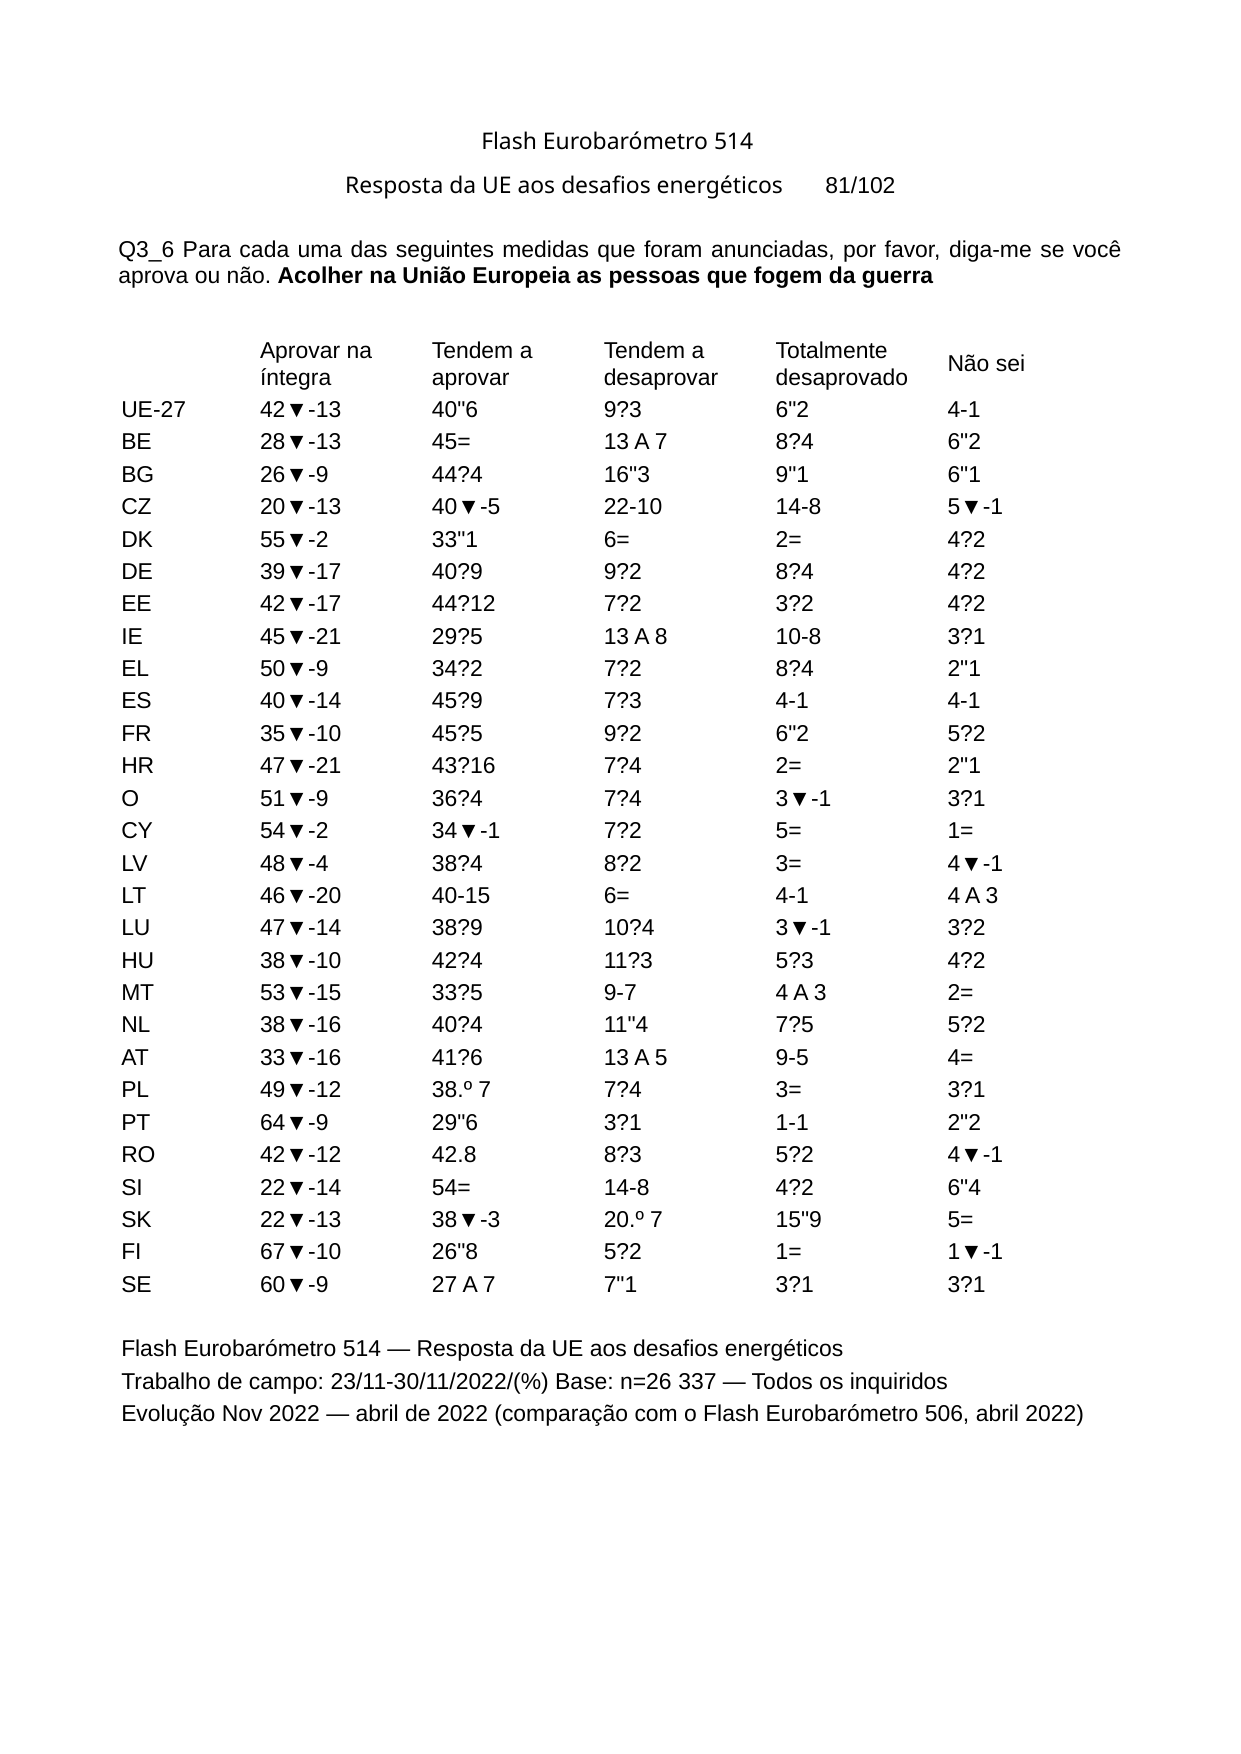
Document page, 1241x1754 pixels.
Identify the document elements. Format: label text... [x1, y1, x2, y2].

table_cell 3?2 [944, 911, 1116, 944]
table_cell 15"9 [773, 1203, 944, 1235]
table_cell 11"4 [601, 1009, 772, 1041]
table_cell 38▼-16 [257, 1009, 429, 1041]
table_cell HR [118, 749, 257, 782]
table_header Não sei [944, 334, 1116, 393]
table_cell 36?4 [429, 782, 601, 814]
table_cell 7?2 [601, 587, 772, 620]
table_cell 2= [773, 523, 944, 555]
table_cell 4 A 3 [773, 976, 944, 1008]
table_cell 41?6 [429, 1041, 601, 1073]
table_cell CY [118, 814, 257, 846]
table_cell 3= [773, 1073, 944, 1106]
table_cell 4 A 3 [944, 879, 1116, 911]
table_cell 13 A 8 [601, 620, 772, 652]
table_cell 5?2 [601, 1235, 772, 1268]
table_cell 4▼-1 [944, 1138, 1116, 1170]
table_cell 29?5 [429, 620, 601, 652]
table_cell 40?4 [429, 1009, 601, 1041]
table_cell 9"1 [773, 458, 944, 490]
table_cell PL [118, 1073, 257, 1106]
table_cell 3?1 [944, 1073, 1116, 1106]
table_cell 20.º 7 [601, 1203, 772, 1235]
table_header Aprovar na íntegra [257, 334, 429, 393]
table_cell EE [118, 587, 257, 620]
table_cell 8?4 [773, 425, 944, 458]
table_cell 38.º 7 [429, 1073, 601, 1106]
table_cell 9-7 [601, 976, 772, 1008]
table_cell 40"6 [429, 393, 601, 425]
table_cell LT [118, 879, 257, 911]
table_cell 3?1 [944, 782, 1116, 814]
table_cell SE [118, 1268, 257, 1300]
table_cell 45= [429, 425, 601, 458]
table_cell 4= [944, 1041, 1116, 1073]
text Q3_6 Para cada uma das seguintes medidas que foram anunciadas, por favor, diga-me se você aprova ou não. Acolher na União Europeia as pessoas que fogem da guerra [118, 236, 1122, 289]
table_cell 2= [944, 976, 1116, 1008]
table_cell 40?9 [429, 555, 601, 587]
table_cell 3?1 [773, 1268, 944, 1300]
table_cell 1= [773, 1235, 944, 1268]
table_cell 50▼-9 [257, 652, 429, 684]
table_cell 6"4 [944, 1170, 1116, 1203]
table_cell 40▼-14 [257, 685, 429, 717]
table_cell [601, 1300, 772, 1332]
table_cell 5?2 [944, 1009, 1116, 1041]
table_cell 4?2 [773, 1170, 944, 1203]
table_cell 4-1 [773, 685, 944, 717]
table_cell 6= [601, 523, 772, 555]
table_cell 14-8 [601, 1170, 772, 1203]
table_cell 54= [429, 1170, 601, 1203]
table_cell ES [118, 685, 257, 717]
table_cell BG [118, 458, 257, 490]
table_cell [944, 1300, 1116, 1332]
table_cell 4?2 [944, 523, 1116, 555]
table_cell LU [118, 911, 257, 944]
table_cell 27 A 7 [429, 1268, 601, 1300]
table_cell 6"2 [773, 717, 944, 749]
table_cell 49▼-12 [257, 1073, 429, 1106]
table_cell 3= [773, 846, 944, 879]
table_cell AT [118, 1041, 257, 1073]
table_cell 6= [601, 879, 772, 911]
table_cell 5= [944, 1203, 1116, 1235]
table_cell 7?4 [601, 749, 772, 782]
table_cell 5= [773, 814, 944, 846]
table_cell 3▼-1 [773, 911, 944, 944]
table_cell 3?1 [944, 1268, 1116, 1300]
table_cell 4?2 [944, 944, 1116, 976]
table_cell 34▼-1 [429, 814, 601, 846]
table_cell 14-8 [773, 490, 944, 522]
table_cell SI [118, 1170, 257, 1203]
table_cell 55▼-2 [257, 523, 429, 555]
table_cell 35▼-10 [257, 717, 429, 749]
table_cell 67▼-10 [257, 1235, 429, 1268]
table_cell 22▼-13 [257, 1203, 429, 1235]
table_cell 46▼-20 [257, 879, 429, 911]
table_cell O [118, 782, 257, 814]
table_cell 7?2 [601, 652, 772, 684]
table_cell 7?2 [601, 814, 772, 846]
table_cell 7?5 [773, 1009, 944, 1041]
table_cell 28▼-13 [257, 425, 429, 458]
table_cell 33?5 [429, 976, 601, 1008]
table_cell 39▼-17 [257, 555, 429, 587]
table_cell 9?2 [601, 555, 772, 587]
table_cell 42▼-13 [257, 393, 429, 425]
table_cell 3▼-1 [773, 782, 944, 814]
table_cell 10-8 [773, 620, 944, 652]
table_cell 40-15 [429, 879, 601, 911]
table_header Totalmente desaprovado [773, 334, 944, 393]
table_cell 45?5 [429, 717, 601, 749]
table_cell 22▼-14 [257, 1170, 429, 1203]
table_cell 38▼-10 [257, 944, 429, 976]
table_cell 2"1 [944, 652, 1116, 684]
table_cell 42?4 [429, 944, 601, 976]
table_cell 54▼-2 [257, 814, 429, 846]
table_cell 8?2 [601, 846, 772, 879]
table_cell 48▼-4 [257, 846, 429, 879]
table_cell 1-1 [773, 1106, 944, 1138]
table_cell HU [118, 944, 257, 976]
table_cell 8?3 [601, 1138, 772, 1170]
table_header [118, 334, 257, 393]
table_header Tendem a aprovar [429, 334, 601, 393]
table_cell 42.8 [429, 1138, 601, 1170]
table_cell UE-27 [118, 393, 257, 425]
table_cell 7?4 [601, 1073, 772, 1106]
table_cell FR [118, 717, 257, 749]
table_cell FI [118, 1235, 257, 1268]
table_cell SK [118, 1203, 257, 1235]
table_cell 44?12 [429, 587, 601, 620]
table_cell 11?3 [601, 944, 772, 976]
table_cell 2= [773, 749, 944, 782]
table_cell PT [118, 1106, 257, 1138]
table_cell 13 A 7 [601, 425, 772, 458]
table_cell LV [118, 846, 257, 879]
table_cell 4▼-1 [944, 846, 1116, 879]
table_cell 47▼-14 [257, 911, 429, 944]
table_cell 20▼-13 [257, 490, 429, 522]
table_cell 9?3 [601, 393, 772, 425]
table_cell 40▼-5 [429, 490, 601, 522]
table_cell Trabalho de campo: 23/11-30/11/2022/(%) Base: n=26 337 — Todos os inquiridos [118, 1365, 1116, 1397]
table_cell 10?4 [601, 911, 772, 944]
table_cell 26"8 [429, 1235, 601, 1268]
table_cell BE [118, 425, 257, 458]
table_cell 33▼-16 [257, 1041, 429, 1073]
table_cell 4-1 [944, 685, 1116, 717]
table_cell [773, 1300, 944, 1332]
table_cell 53▼-15 [257, 976, 429, 1008]
table_cell 51▼-9 [257, 782, 429, 814]
table_header Tendem a desaprovar [601, 334, 772, 393]
table_cell CZ [118, 490, 257, 522]
table_cell 8?4 [773, 652, 944, 684]
table_cell 44?4 [429, 458, 601, 490]
table_cell IE [118, 620, 257, 652]
table_cell 4?2 [944, 587, 1116, 620]
table_cell [118, 1300, 257, 1332]
table_cell 22-10 [601, 490, 772, 522]
table_cell 1= [944, 814, 1116, 846]
table_cell 5?2 [944, 717, 1116, 749]
table_cell 5▼-1 [944, 490, 1116, 522]
table_cell NL [118, 1009, 257, 1041]
table_cell 8?4 [773, 555, 944, 587]
table_cell 7?4 [601, 782, 772, 814]
table_cell 47▼-21 [257, 749, 429, 782]
table_cell MT [118, 976, 257, 1008]
table_cell 4-1 [773, 879, 944, 911]
table_cell 3?1 [944, 620, 1116, 652]
table_cell 3?2 [773, 587, 944, 620]
table_cell 64▼-9 [257, 1106, 429, 1138]
table_cell 5?2 [773, 1138, 944, 1170]
table_cell 7?3 [601, 685, 772, 717]
table_cell 5?3 [773, 944, 944, 976]
table_cell 42▼-12 [257, 1138, 429, 1170]
table_cell 29"6 [429, 1106, 601, 1138]
table_cell [257, 1300, 429, 1332]
table_cell 33"1 [429, 523, 601, 555]
table_cell 2"1 [944, 749, 1116, 782]
table_cell Flash Eurobarómetro 514 — Resposta da UE aos desafios energéticos [118, 1333, 1116, 1365]
table_cell 42▼-17 [257, 587, 429, 620]
table_cell 2"2 [944, 1106, 1116, 1138]
table_cell 45▼-21 [257, 620, 429, 652]
table_cell 60▼-9 [257, 1268, 429, 1300]
table_cell 9-5 [773, 1041, 944, 1073]
table_cell EL [118, 652, 257, 684]
table_cell 26▼-9 [257, 458, 429, 490]
table_cell 4-1 [944, 393, 1116, 425]
table_cell 9?2 [601, 717, 772, 749]
table_cell DE [118, 555, 257, 587]
table_cell DK [118, 523, 257, 555]
table_cell 45?9 [429, 685, 601, 717]
table_cell 34?2 [429, 652, 601, 684]
table_cell 3?1 [601, 1106, 772, 1138]
table_cell 6"2 [773, 393, 944, 425]
table_cell Evolução Nov 2022 — abril de 2022 (comparação com o Flash Eurobarómetro 506, abril 2022) [118, 1397, 1116, 1429]
table_cell 38?4 [429, 846, 601, 879]
table_cell 16"3 [601, 458, 772, 490]
table_cell 43?16 [429, 749, 601, 782]
table_cell 6"1 [944, 458, 1116, 490]
table_cell 7"1 [601, 1268, 772, 1300]
table_cell 38▼-3 [429, 1203, 601, 1235]
table_cell 13 A 5 [601, 1041, 772, 1073]
table_cell 6"2 [944, 425, 1116, 458]
table_cell 1▼-1 [944, 1235, 1116, 1268]
table_cell 38?9 [429, 911, 601, 944]
table_cell [429, 1300, 601, 1332]
table_cell RO [118, 1138, 257, 1170]
table_cell 4?2 [944, 555, 1116, 587]
